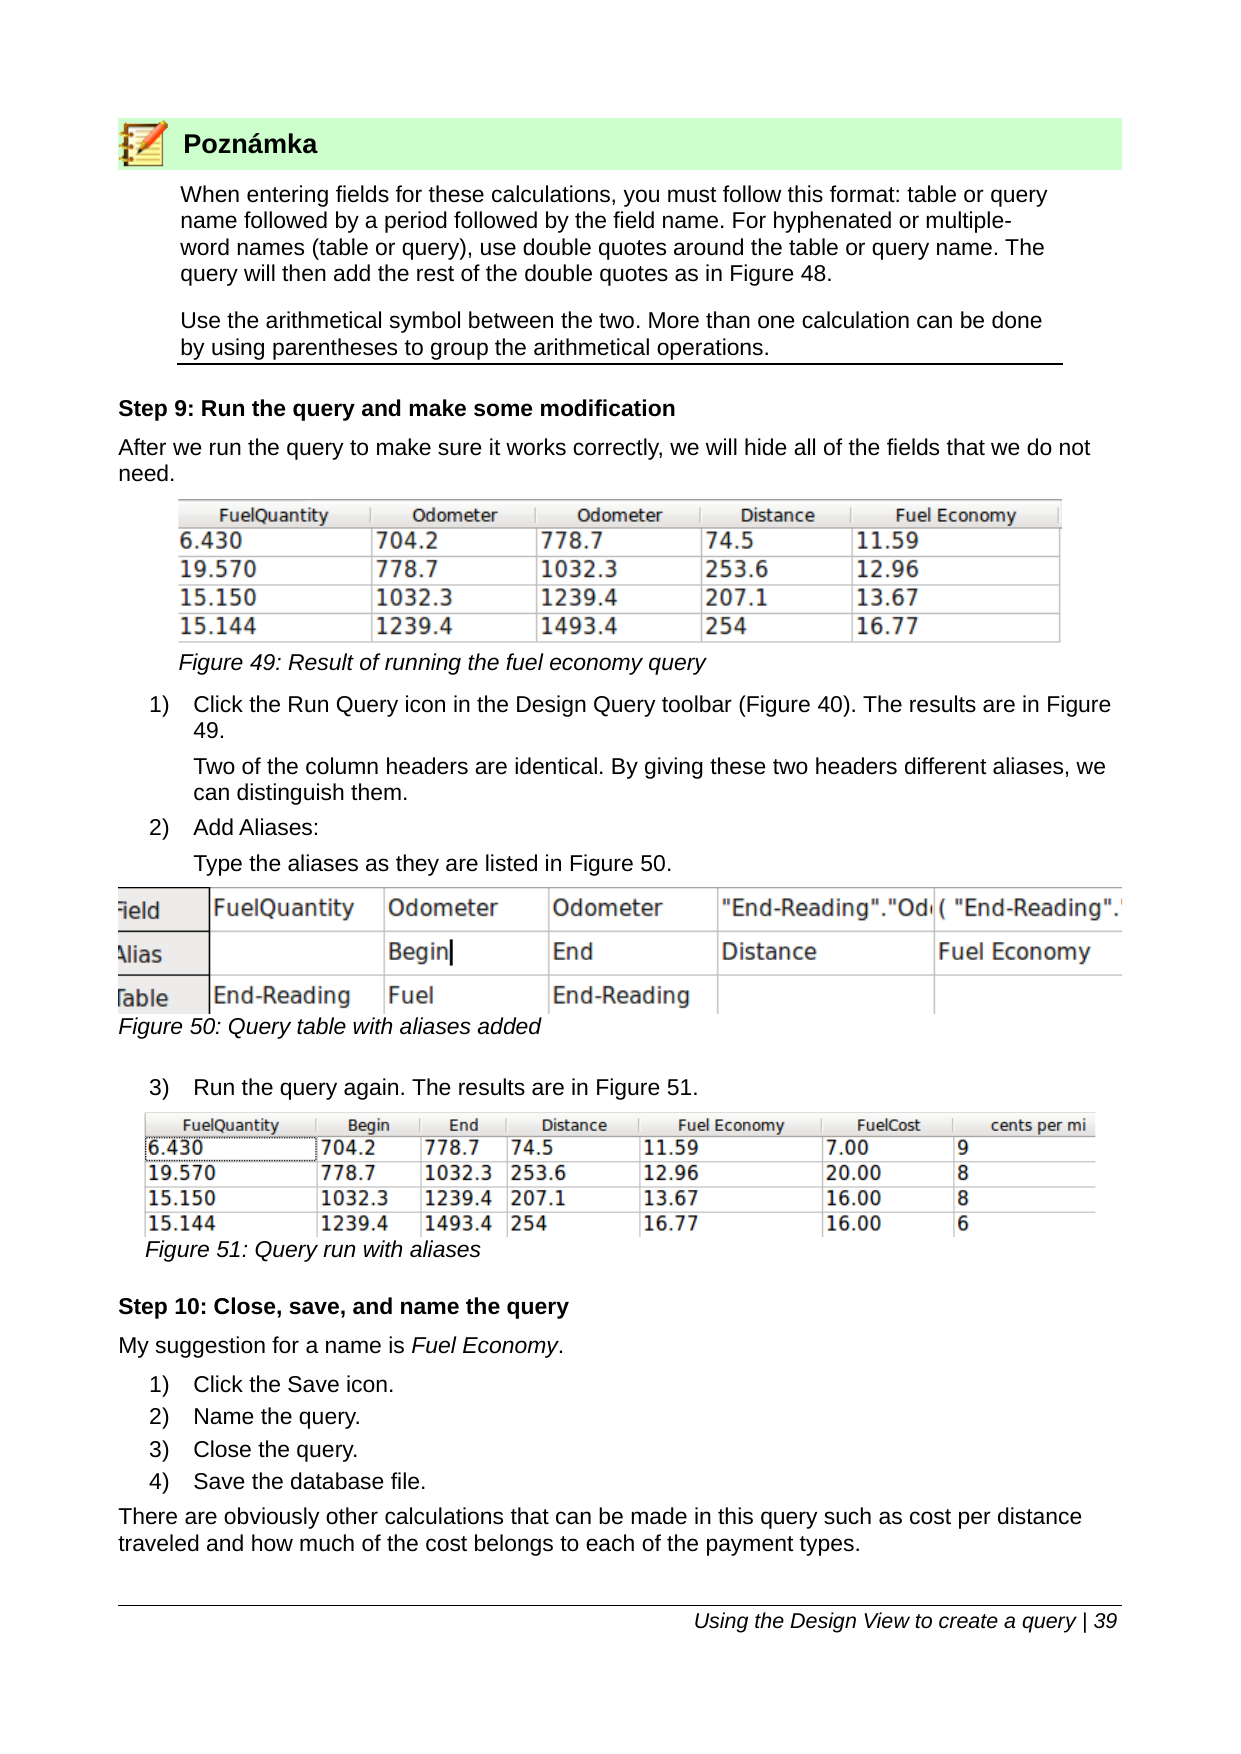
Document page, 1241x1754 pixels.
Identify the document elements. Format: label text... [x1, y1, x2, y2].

list Click the Save icon. [169, 1371, 1122, 1397]
text There are obviously other calculations that can be made in this query such as cost per distance traveled and how much of the cost belongs to each of the payment types. [118, 1503, 1122, 1556]
picture [119, 119, 170, 170]
list Two of the column headers are identical. By giving these two headers different aliases, we can distinguish them. [193, 753, 1122, 805]
picture [118, 887, 1123, 1014]
text Step 9: Run the query and make some modification [118, 395, 1122, 422]
text Step 10: Close, save, and name the query [118, 1293, 1122, 1319]
text After we run the query to make sure it works correctly, we will hide all of the fields that we do not need. [118, 434, 1122, 487]
text Figure 50: Query table with aliases added [118, 1014, 1122, 1039]
text Use the arithmetical symbol between the two. More than one calculation can be done by using parentheses to group the arithmetical operations. [177, 304, 1063, 363]
subtitle Poznámka [118, 118, 1122, 170]
text Figure 51: Query run with aliases [145, 1237, 1096, 1263]
list Name the query. [169, 1403, 1122, 1429]
list Run the query again. The results are in Figure 51. [169, 1074, 1122, 1101]
text When entering fields for these calculations, you must follow this format: table or query name followed by a period followed by the field name. For hyphenated or multiple-word names (table or query), use double quotes around the table or query name. The query will then add the rest of the double quotes as in Figure 48. [177, 178, 1063, 286]
list Click the Run Query icon in the Design Query toolbar (Figure 40). The results are in Figure 49. [169, 691, 1122, 744]
picture [144, 1112, 1096, 1237]
list Add Aliases: [169, 814, 1122, 841]
text Figure 49: Result of running the fuel economy query [178, 650, 1062, 676]
picture [178, 499, 1062, 650]
list Type the aliases as they are listed in Figure 50. [193, 849, 1122, 876]
list My suggestion for a name is Fuel Economy. [118, 1332, 1122, 1358]
list Save the database file. [169, 1468, 1122, 1494]
list Close the query. [169, 1436, 1122, 1462]
